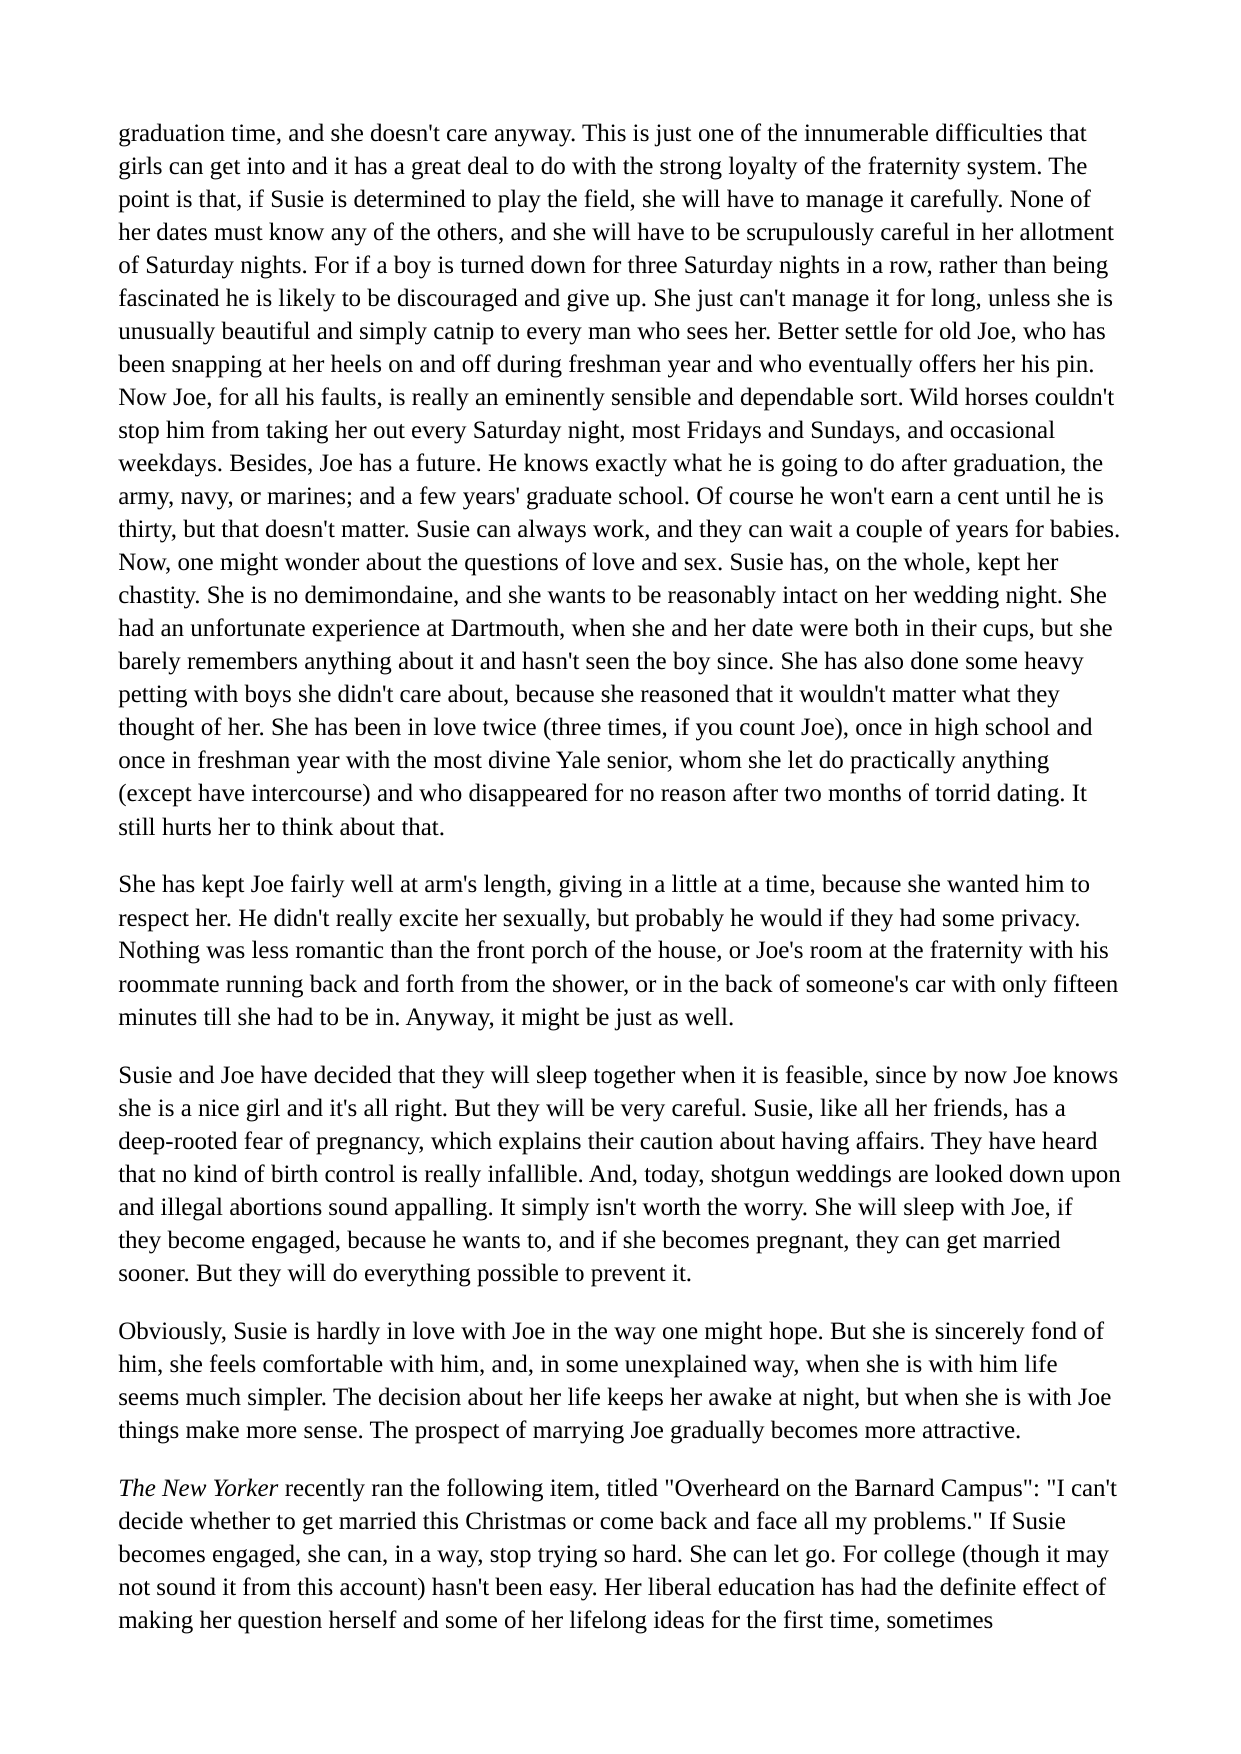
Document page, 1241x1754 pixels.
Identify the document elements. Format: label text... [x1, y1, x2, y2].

text Susie and Joe have decided that they will sleep together when it is feasible, since by now Joe knows she is a nice girl and it's all right. But they will be very careful. Susie, like all her friends, has a deep-rooted fear of pregnancy, which explains their caution about having affairs. They have heard that no kind of birth control is really infallible. And, today, shotgun weddings are looked down upon and illegal abortions sound appalling. It simply isn't worth the worry. She will sleep with Joe, if they become engaged, because he wants to, and if she becomes pregnant, they can get married sooner. But they will do everything possible to prevent it. [118, 1060, 1122, 1287]
text She has kept Joe fairly well at arm's length, giving in a little at a time, because she wanted him to respect her. He didn't really excite her sexually, but probably he would if they had some privacy. Nothing was less romantic than the front porch of the house, or Joe's room at the fraternity with his roommate running back and forth from the shower, or in the back of someone's car with only fifteen minutes till she had to be in. Anyway, it might be just as well. [118, 869, 1122, 1030]
text Now, one might wonder about the questions of love and sex. Susie has, on the whole, kept her chastity. She is no demimondaine, and she wants to be reasonably intact on her wedding night. She had an unfortunate experience at Dartmouth, when she and her date were both in their cups, but she barely remembers anything about it and hasn't seen the boy since. She has also done some heavy petting with boys she didn't care about, because she reasoned that it wouldn't matter what they thought of her. She has been in love twice (three times, if you count Joe), once in high school and once in freshman year with the most divine Yale senior, whom she let do practically anything (except have intercourse) and who disappeared for no reason after two months of torrid dating. It still hurts her to think about that. [118, 547, 1122, 840]
text The New Yorker recently ran the following item, titled "Overheard on the Barnard Campus": "I can't decide whether to get married this Christmas or come back and face all my problems." If Susie becomes engaged, she can, in a way, stop trying so hard. She can let go. For college (though it may not sound it from this account) hasn't been easy. Her liberal education has had the definite effect of making her question herself and some of her lifelong ideas for the first time, sometimes [118, 1473, 1122, 1634]
text Obviously, Susie is hardly in love with Joe in the way one might hope. But she is sincerely fond of him, she feels comfortable with him, and, in some unexplained way, when she is with him life seems much simpler. The decision about her life keeps her awake at night, but when she is with Joe things make more sense. The prospect of marrying Joe gradually becomes more attractive. [118, 1316, 1122, 1444]
text graduation time, and she doesn't care anyway. This is just one of the innumerable difficulties that girls can get into and it has a great deal to do with the strong loyalty of the fraternity system. The point is that, if Susie is determined to play the field, she will have to manage it carefully. None of her dates must know any of the others, and she will have to be scrupulously careful in her allotment of Saturday nights. For if a boy is turned down for three Saturday nights in a row, rather than being fascinated he is likely to be discouraged and give up. She just can't manage it for long, unless she is unusually beautiful and simply catnip to every man who sees her. Better settle for old Joe, who has been snapping at her heels on and off during freshman year and who eventually offers her his pin. Now Joe, for all his faults, is really an eminently sensible and dependable sort. Wild horses couldn't stop him from taking her out every Saturday night, most Fridays and Sundays, and occasional weekdays. Besides, Joe has a future. He knows exactly what he is going to do after graduation, the army, navy, or marines; and a few years' graduate school. Of course he won't earn a cent until he is thirty, but that doesn't matter. Susie can always work, and they can wait a couple of years for babies. [118, 118, 1122, 543]
